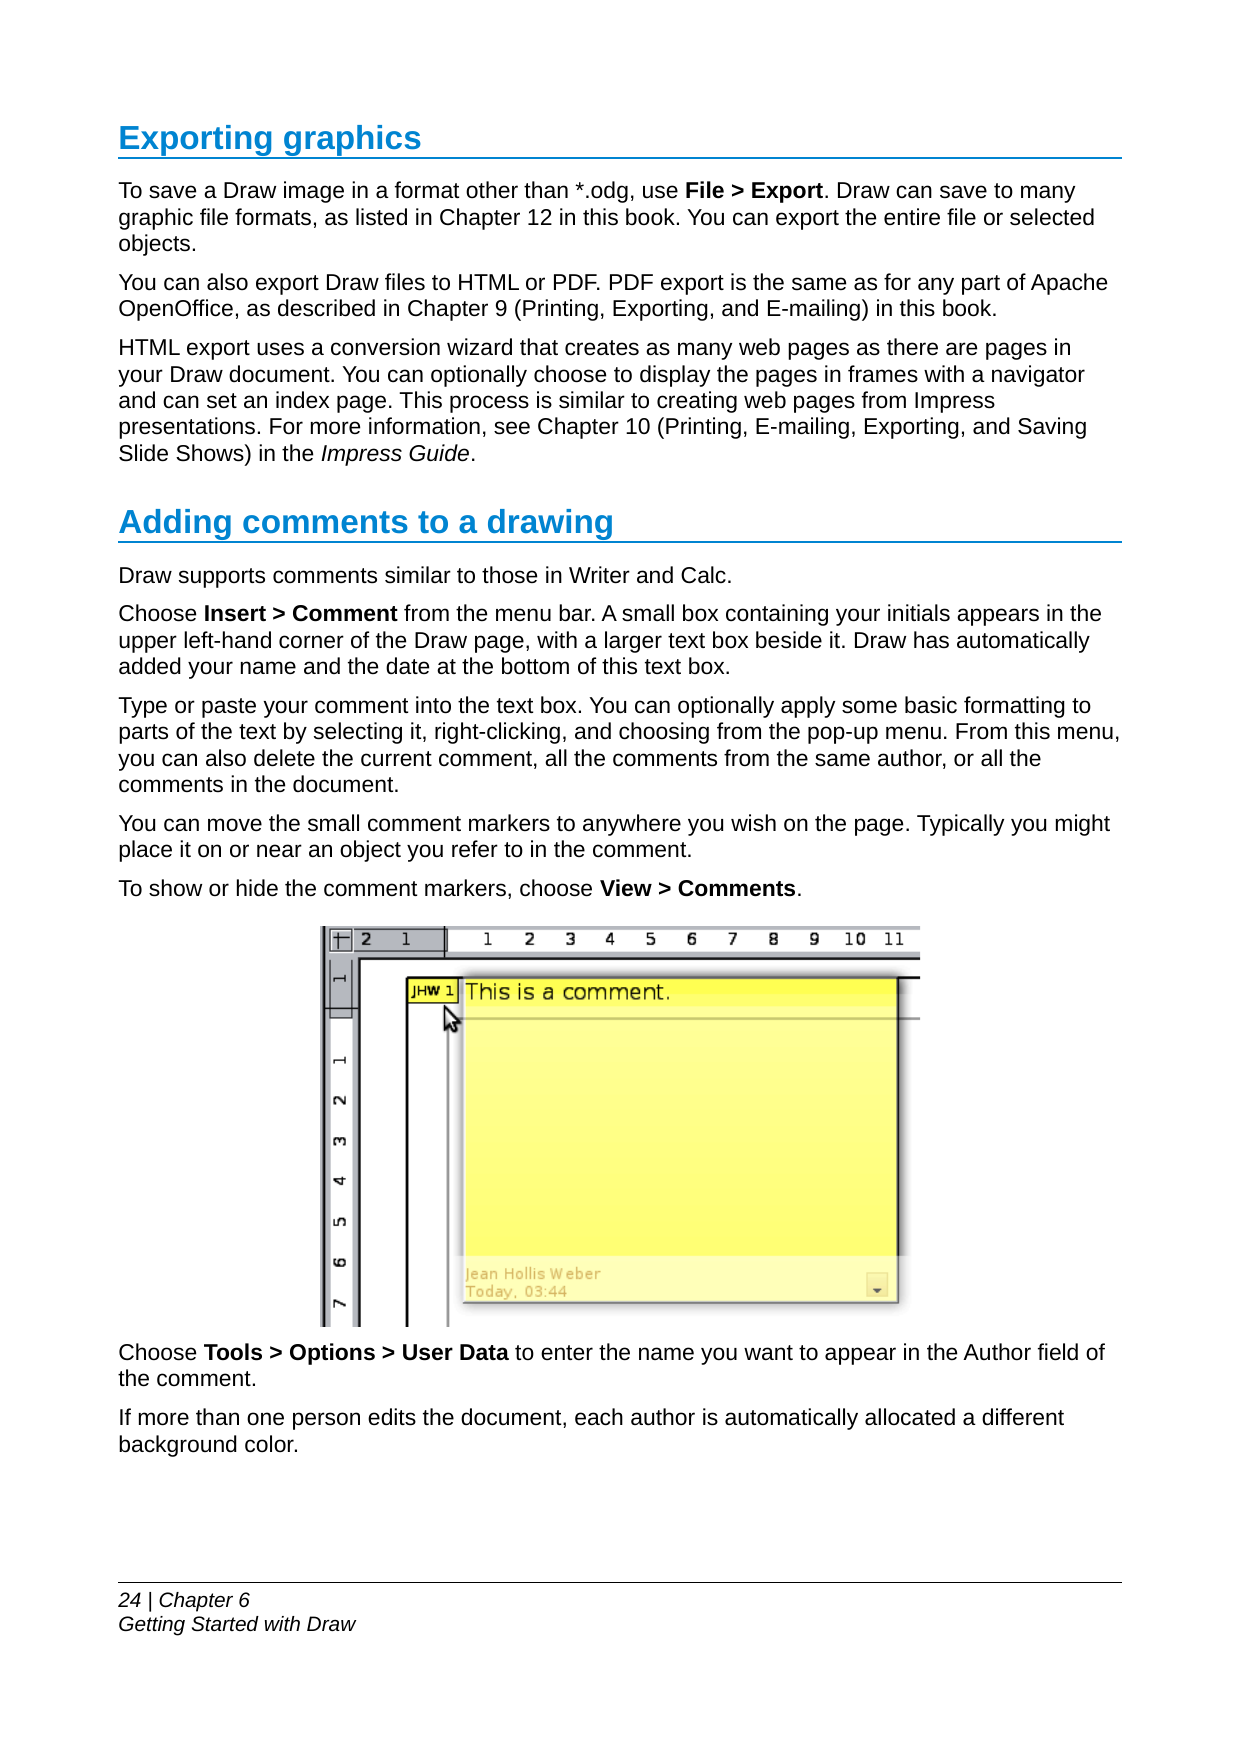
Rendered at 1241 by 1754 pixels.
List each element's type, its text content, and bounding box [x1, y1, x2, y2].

text To show or hide the comment markers, choose View > Comments. [118, 875, 1122, 901]
text Choose Insert > Comment from the menu bar. A small box containing your initials appears in the upper left-hand corner of the Draw page, with a larger text box beside it. Draw has automatically added your name and the date at the bottom of this text box. [118, 600, 1122, 679]
text If more than one person edits the document, each author is automatically allocated a different background color. [118, 1404, 1122, 1457]
text Type or paste your comment into the text box. You can optionally apply some basic formatting to parts of the text by selecting it, right-clicking, and choosing from the pop-up menu. From this menu, you can also delete the current comment, all the comments from the same author, or all the comments in the document. [118, 692, 1122, 797]
text Draw supports comments similar to those in Writer and Calc. [118, 562, 1122, 588]
text You can move the small comment markers to anywhere you wish on the page. Typically you might place it on or near an object you refer to in the comment. [118, 810, 1122, 863]
text You can also export Draw files to HTML or PDF. PDF export is the same as for any part of Apache OpenOffice, as described in Chapter 9 (Printing, Exporting, and E-mailing) in this book. [118, 269, 1122, 322]
picture [320, 926, 921, 1327]
text HTML export uses a conversion wizard that creates as many web pages as there are pages in your Draw document. You can optionally choose to display the pages in frames with a navigator and can set an index page. This process is similar to creating web pages from Impress presentations. For more information, see Chapter 10 (Printing, E-mailing, Exporting, and Saving Slide Shows) in the Impress Guide. [118, 334, 1122, 466]
subtitle Exporting graphics [118, 118, 1122, 157]
text To save a Draw image in a format other than *.odg, use File > Export. Draw can save to many graphic file formats, as listed in Chapter 12 in this book. You can export the entire file or selected objects. [118, 177, 1122, 257]
text Choose Tools > Options > User Data to enter the name you want to appear in the Author field of the comment. [118, 1339, 1122, 1392]
subtitle Adding comments to a drawing [118, 502, 1122, 541]
